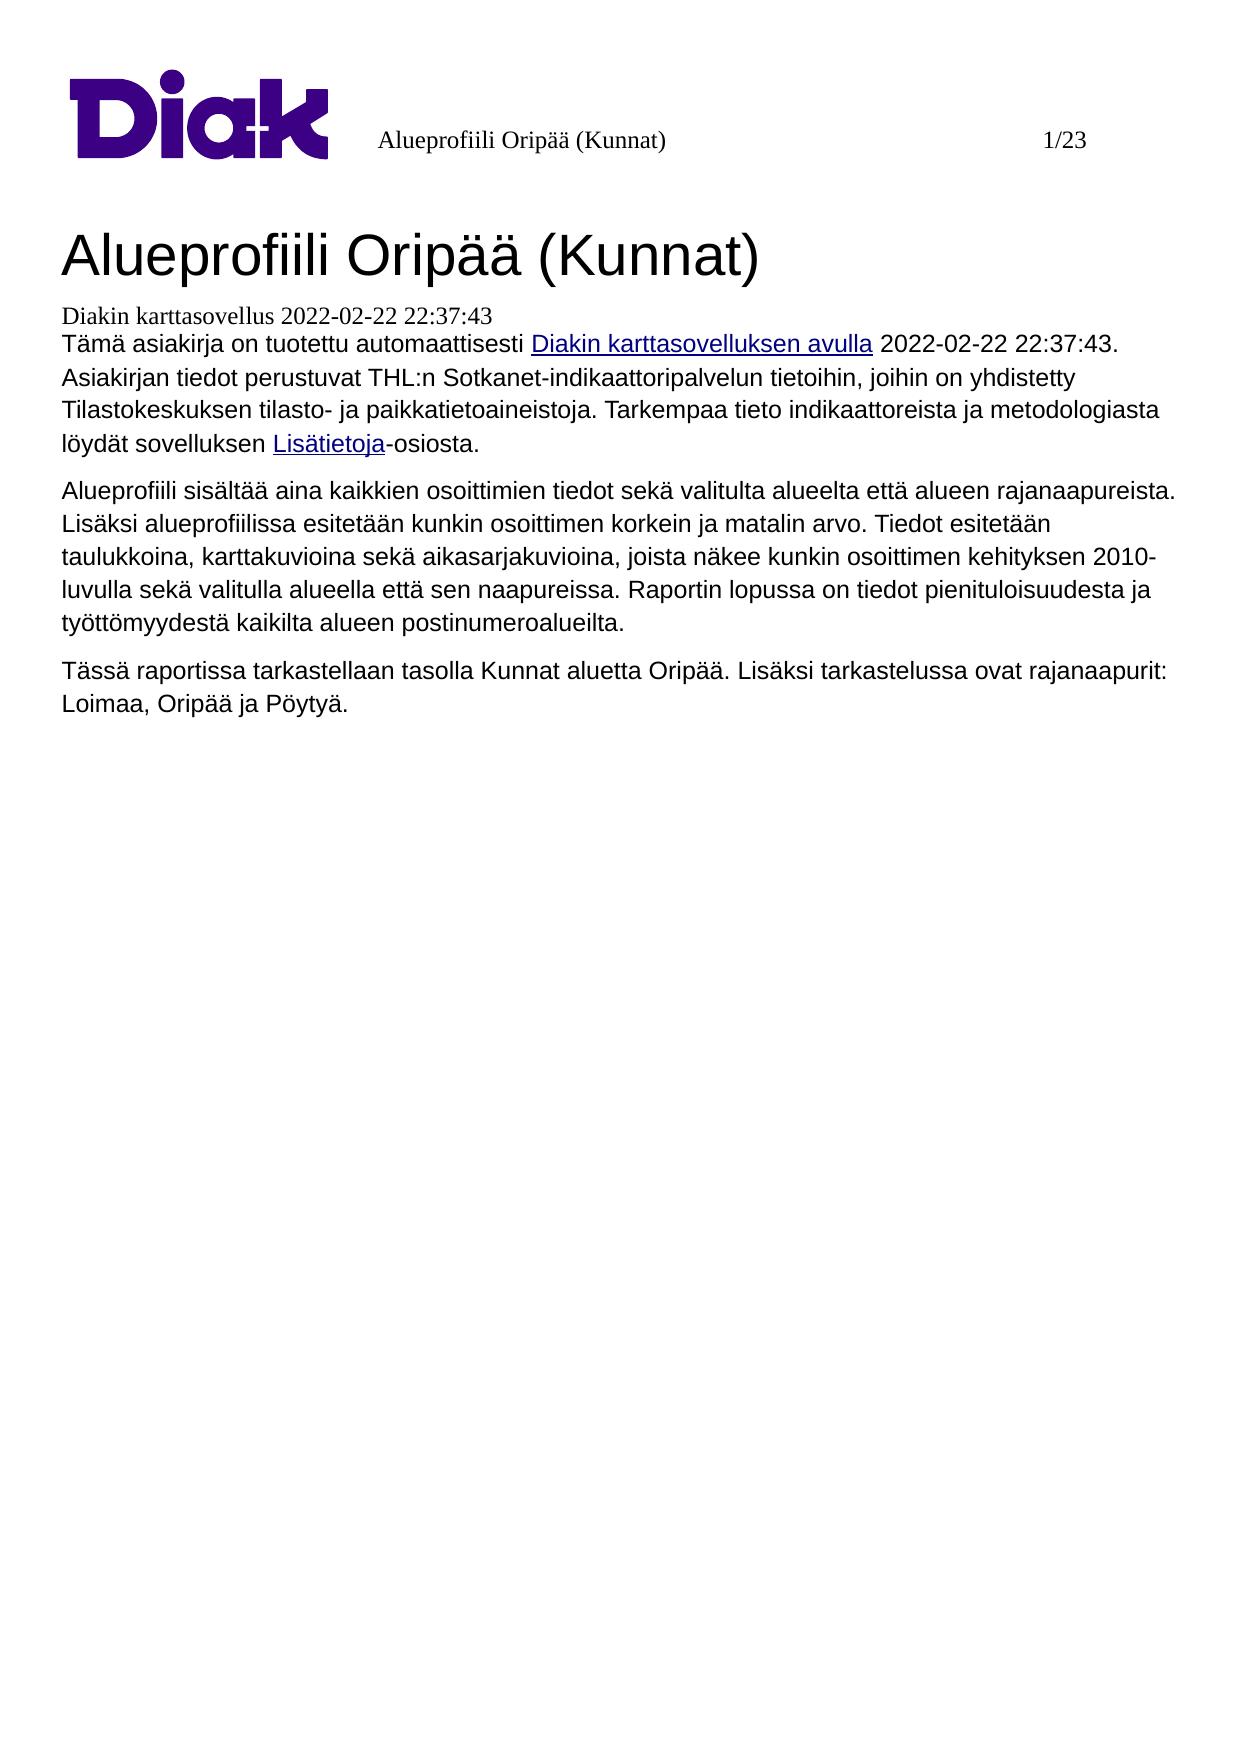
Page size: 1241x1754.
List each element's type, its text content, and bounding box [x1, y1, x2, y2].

text Diakin karttasovellus 2022-02-22 22:37:43 [61, 301, 1179, 329]
text Tässä raportissa tarkastellaan tasolla Kunnat aluetta Oripää. Lisäksi tarkastelussa ovat rajanaapurit: Loimaa, Oripää ja Pöytyä. [61, 656, 1179, 718]
text Alueprofiili sisältää aina kaikkien osoittimien tiedot sekä valitulta alueelta että alueen rajanaapureista. Lisäksi alueprofiilissa esitetään kunkin osoittimen korkein ja matalin arvo. Tiedot esitetään taulukkoina, karttakuvioina sekä aikasarjakuvioina, joista näkee kunkin osoittimen kehityksen 2010-luvulla sekä valitulla alueella että sen naapureissa. Raportin lopussa on tiedot pienituloisuudesta ja työttömyydestä kaikilta alueen postinumeroalueilta. [61, 476, 1179, 637]
text Tämä asiakirja on tuotettu automaattisesti Diakin karttasovelluksen avulla 2022-02-22 22:37:43. Asiakirjan tiedot perustuvat THL:n Sotkanet-indikaattoripalvelun tietoihin, joihin on yhdistetty Tilastokeskuksen tilasto- ja paikkatietoaineistoja. Tarkempaa tieto indikaattoreista ja metodologiasta löydät sovelluksen Lisätietoja-osiosta. [61, 329, 1179, 457]
title Alueprofiili Oripää (Kunnat) [61, 221, 1179, 288]
